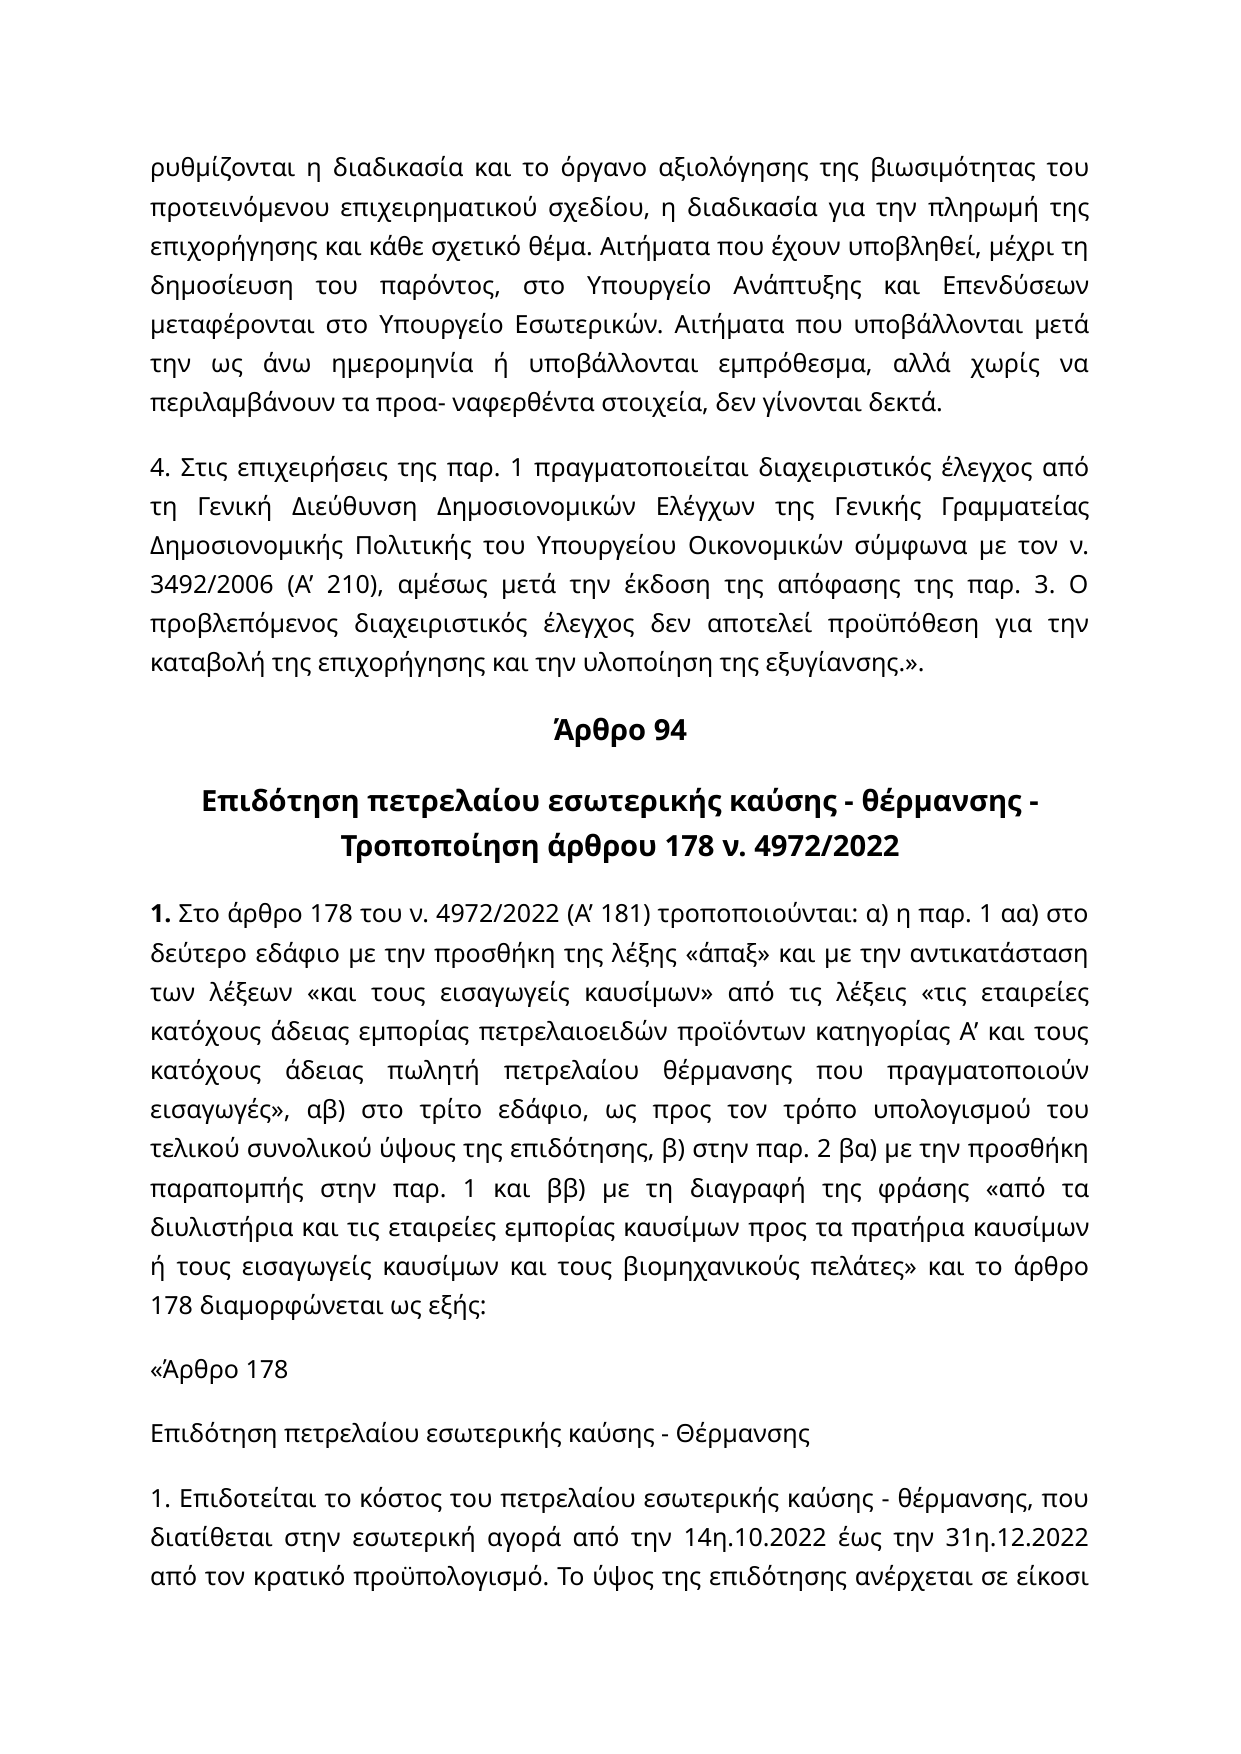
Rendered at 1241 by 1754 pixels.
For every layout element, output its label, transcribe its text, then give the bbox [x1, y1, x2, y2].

text 4. Στις επιχειρήσεις της παρ. 1 πραγματοποιείται διαχειριστικός έλεγχος από τη Γενική Διεύθυνση Δημοσιονομικών Ελέγχων της Γενικής Γραμματείας Δημοσιονομικής Πολιτικής του Υπουργείου Οικονομικών σύμφωνα με τον ν. 3492/2006 (Α’ 210), αμέσως μετά την έκδοση της απόφασης της παρ. 3. Ο προβλεπόμενος διαχειριστικός έλεγχος δεν αποτελεί προϋπόθεση για την καταβολή της επιχορήγησης και την υλοποίηση της εξυγίανσης.». [150, 449, 1090, 679]
subtitle Επιδότηση πετρελαίου εσωτερικής καύσης - θέρμανσης - Τροποποίηση άρθρου 178 ν. 4972/2022 [150, 780, 1090, 865]
text 1. Στο άρθρο 178 του ν. 4972/2022 (Α’ 181) τροποποιούνται: α) η παρ. 1 αα) στο δεύτερο εδάφιο με την προσθήκη της λέξης «άπαξ» και με την αντικατάσταση των λέξεων «και τους εισαγωγείς καυσίμων» από τις λέξεις «τις εταιρείες κατόχους άδειας εμπορίας πετρελαιοειδών προϊόντων κατηγορίας Α’ και τους κατόχους άδειας πωλητή πετρελαίου θέρμανσης που πραγματοποιούν εισαγωγές», αβ) στο τρίτο εδάφιο, ως προς τον τρόπο υπολογισμού του τελικού συνολικού ύψους της επιδότησης, β) στην παρ. 2 βα) με την προσθήκη παραπομπής στην παρ. 1 και ββ) με τη διαγραφή της φράσης «από τα διυλιστήρια και τις εταιρείες εμπορίας καυσίμων προς τα πρατήρια καυσίμων ή τους εισαγωγείς καυσίμων και τους βιομηχανικούς πελάτες» και το άρθρο 178 διαμορφώνεται ως εξής: [150, 896, 1090, 1322]
text Επιδότηση πετρελαίου εσωτερικής καύσης - Θέρμανσης [150, 1416, 1090, 1450]
text ρυθμίζονται η διαδικασία και το όργανο αξιολόγησης της βιωσιμότητας του προτεινόμενου επιχειρηματικού σχεδίου, η διαδικασία για την πληρωμή της επιχορήγησης και κάθε σχετικό θέμα. Αιτήματα που έχουν υποβληθεί, μέχρι τη δημοσίευση του παρόντος, στο Υπουργείο Ανάπτυξης και Επενδύσεων μεταφέρονται στο Υπουργείο Εσωτερικών. Αιτήματα που υποβάλλονται μετά την ως άνω ημερομηνία ή υποβάλλονται εμπρόθεσμα, αλλά χωρίς να περιλαμβάνουν τα προα- ναφερθέντα στοιχεία, δεν γίνονται δεκτά. [150, 150, 1090, 419]
subtitle Άρθρο 94 [150, 709, 1090, 749]
text 1. Επιδοτείται το κόστος του πετρελαίου εσωτερικής καύσης - θέρμανσης, που διατίθεται στην εσωτερική αγορά από την 14η.10.2022 έως την 31η.12.2022 από τον κρατικό προϋπολογισμό. Το ύψος της επιδότησης ανέρχεται σε είκοσι [150, 1480, 1090, 1593]
text «Άρθρο 178 [150, 1352, 1090, 1386]
